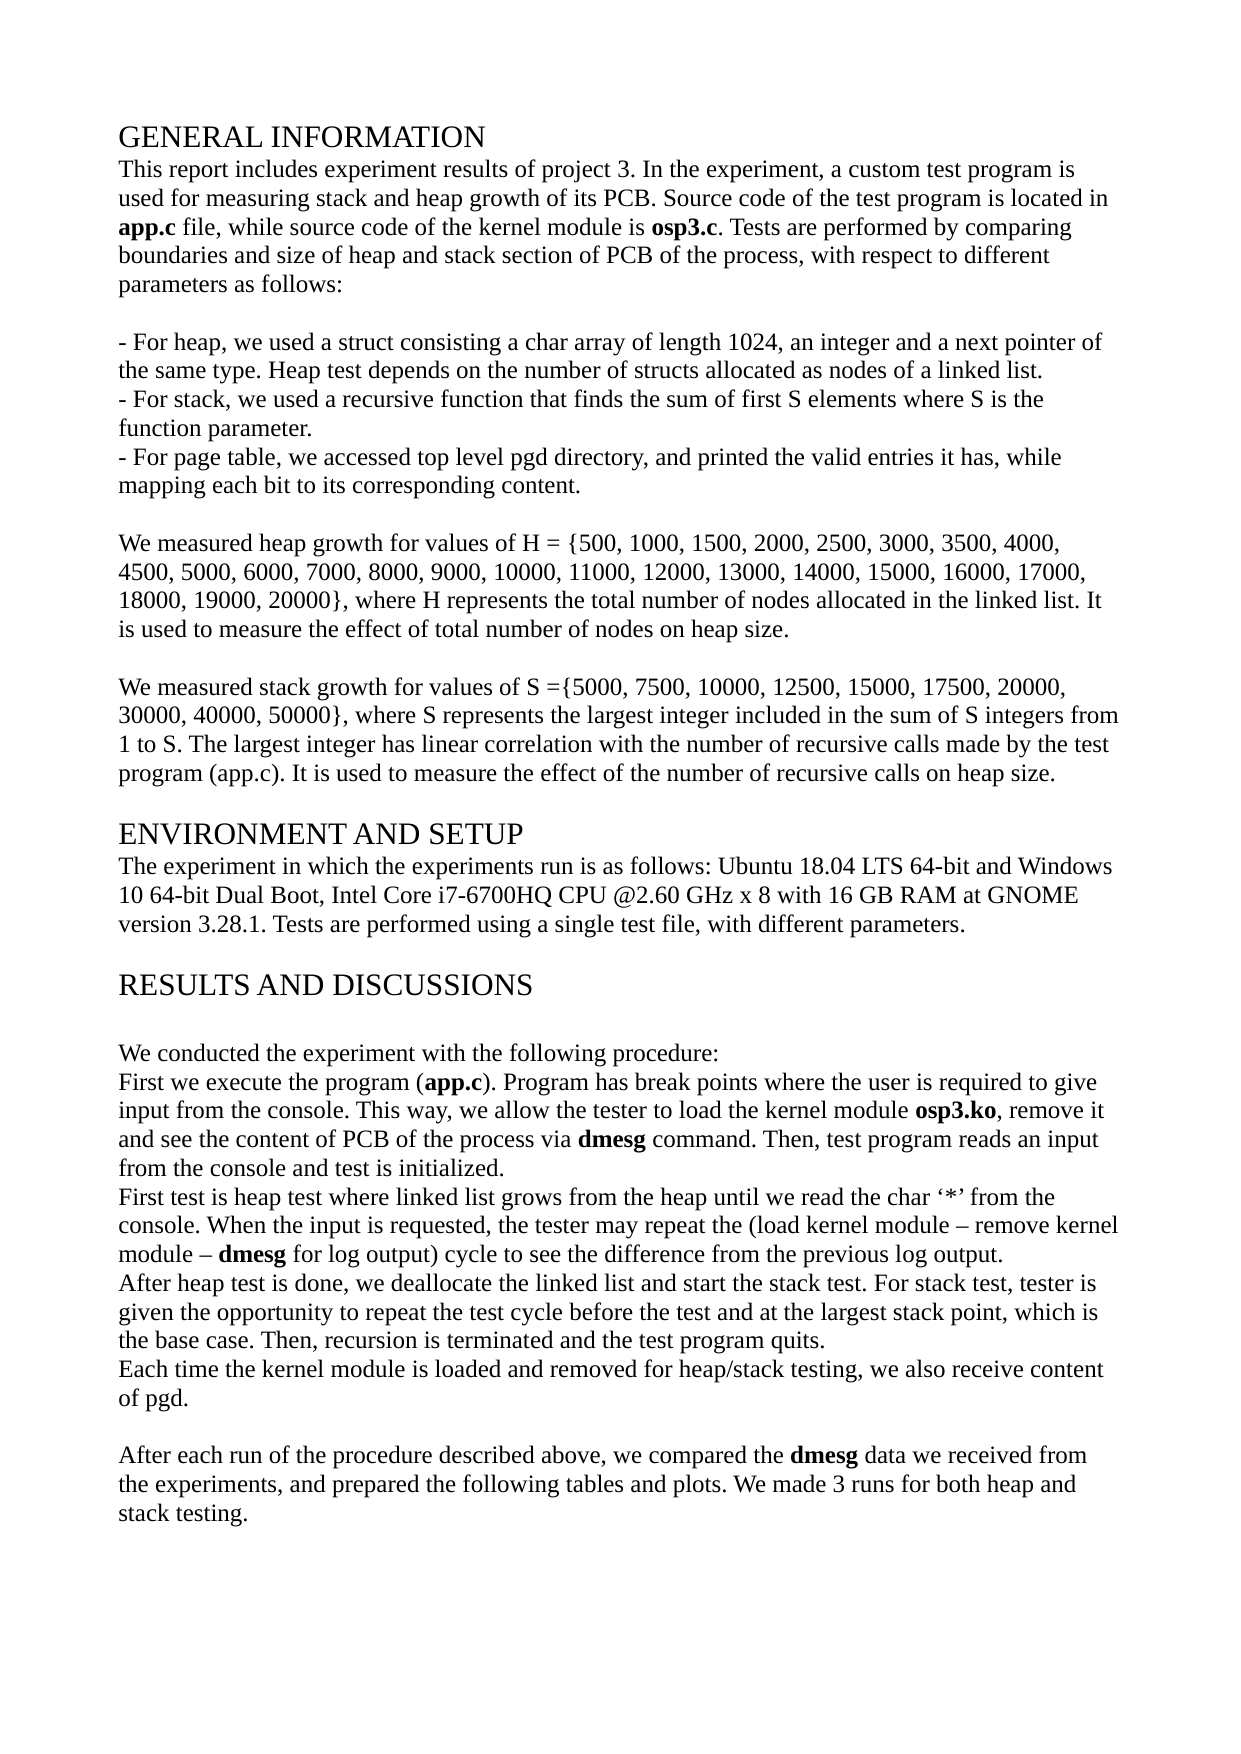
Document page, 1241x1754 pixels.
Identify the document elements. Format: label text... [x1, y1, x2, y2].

text We measured heap growth for values of H = {500, 1000, 1500, 2000, 2500, 3000, 3500, 4000, 4500, 5000, 6000, 7000, 8000, 9000, 10000, 11000, 12000, 13000, 14000, 15000, 16000, 17000, 18000, 19000, 20000}, where H represents the total number of nodes allocated in the linked list. It is used to measure the effect of total number of nodes on heap size. [118, 528, 1122, 643]
text Each time the kernel module is loaded and removed for heap/stack testing, we also receive content of pgd. [118, 1354, 1122, 1412]
text - For stack, we used a recursive function that finds the sum of first S elements where S is the function parameter. [118, 384, 1122, 442]
text - For heap, we used a struct consisting a char array of length 1024, an integer and a next pointer of the same type. Heap test depends on the number of structs allocated as nodes of a linked list. [118, 327, 1122, 384]
text GENERAL INFORMATION [118, 118, 1122, 154]
text - For page table, we accessed top level pgd directory, and printed the valid entries it has, while mapping each bit to its corresponding content. [118, 442, 1122, 499]
text First test is heap test where linked list grows from the heap until we read the char ‘*’ from the console. When the input is requested, the tester may repeat the (load kernel module – remove kernel module – dmesg for log output) cycle to see the difference from the previous log output. [118, 1182, 1122, 1268]
text We measured stack growth for values of S ={5000, 7500, 10000, 12500, 15000, 17500, 20000, 30000, 40000, 50000}, where S represents the largest integer included in the sum of S integers from 1 to S. The largest integer has linear correlation with the number of recursive calls made by the test program (app.c). It is used to measure the effect of the number of recursive calls on heap size. [118, 672, 1122, 787]
text ENVIRONMENT AND SETUP [118, 815, 1122, 851]
text First we execute the program (app.c). Program has break points where the user is required to give input from the console. This way, we allow the tester to load the kernel module osp3.ko, remove it and see the content of PCB of the process via dmesg command. Then, test program reads an input from the console and test is initialized. [118, 1067, 1122, 1182]
text RESULTS AND DISCUSSIONS [118, 966, 1122, 1002]
text After heap test is done, we deallocate the linked list and start the stack test. For stack test, tester is given the opportunity to repeat the test cycle before the test and at the largest stack point, which is the base case. Then, recursion is terminated and the test program quits. [118, 1268, 1122, 1354]
text This report includes experiment results of project 3. In the experiment, a custom test program is used for measuring stack and heap growth of its PCB. Source code of the test program is located in app.c file, while source code of the kernel module is osp3.c. Tests are performed by comparing boundaries and size of heap and stack section of PCB of the process, with respect to different parameters as follows: [118, 154, 1122, 298]
text After each run of the procedure described above, we compared the dmesg data we received from the experiments, and prepared the following tables and plots. We made 3 runs for both heap and stack testing. [118, 1441, 1122, 1527]
text The experiment in which the experiments run is as follows: Ubuntu 18.04 LTS 64-bit and Windows 10 64-bit Dual Boot, Intel Core i7-6700HQ CPU @2.60 GHz x 8 with 16 GB RAM at GNOME version 3.28.1. Tests are performed using a single test file, with different parameters. [118, 851, 1122, 937]
text We conducted the experiment with the following procedure: [118, 1038, 1122, 1067]
